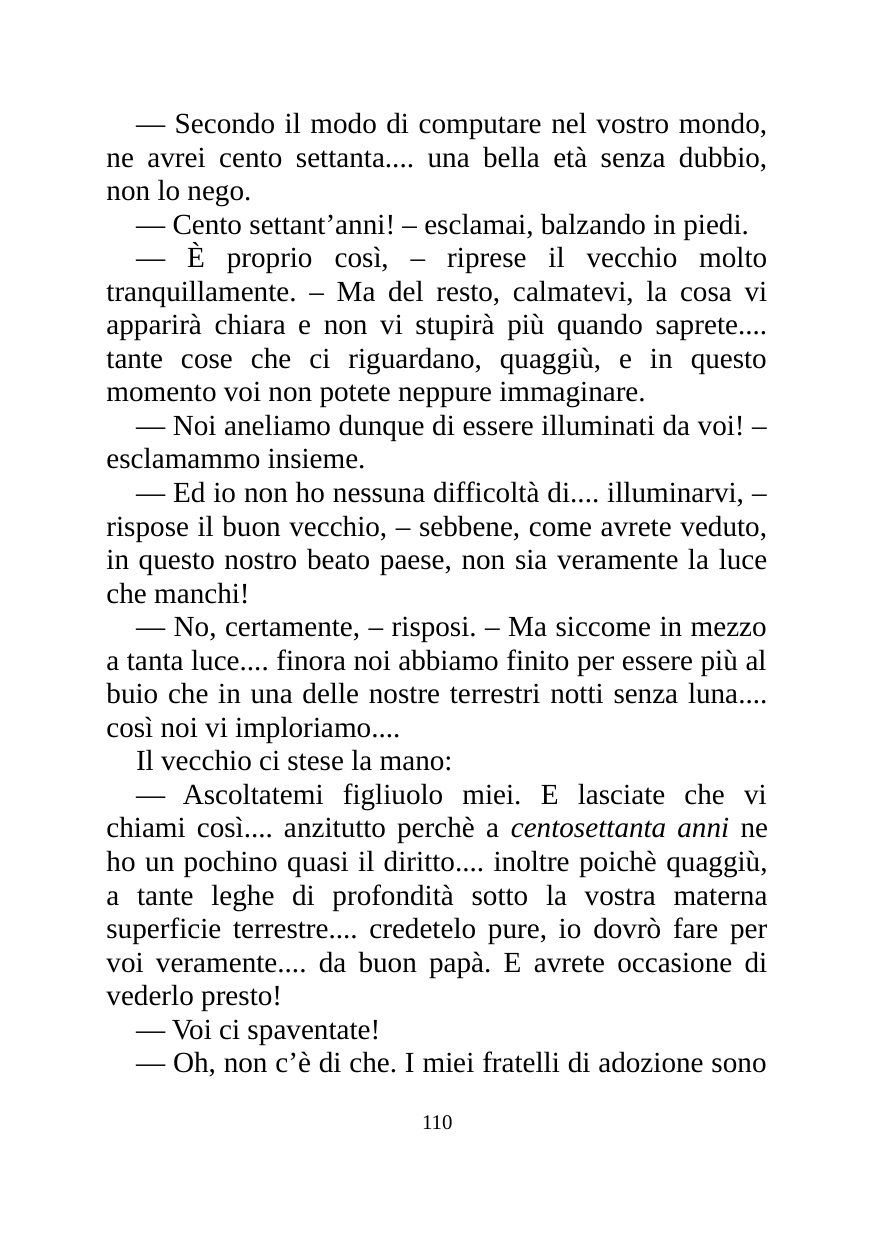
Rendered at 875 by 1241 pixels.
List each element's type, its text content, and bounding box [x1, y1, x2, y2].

text — Secondo il modo di computare nel vostro mondo, ne avrei cento settanta.... una bella età senza dubbio, non lo nego. [106, 106, 768, 207]
text — Cento settant’anni! – esclamai, balzando in piedi. [106, 207, 768, 240]
text — Ed io non ho nessuna difficoltà di.... illuminarvi, – rispose il buon vecchio, – sebbene, come avrete veduto, in questo nostro beato paese, non sia veramente la luce che manchi! [106, 475, 768, 609]
text — È proprio così, – riprese il vecchio molto tranquillamente. – Ma del resto, calmatevi, la cosa vi apparirà chiara e non vi stupirà più quando saprete.... tante cose che ci riguardano, quaggiù, e in questo momento voi non potete neppure immaginare. [106, 240, 768, 408]
text — Voi ci spaventate! [106, 1012, 768, 1045]
text — Noi aneliamo dunque di essere illuminati da voi! – esclamammo insieme. [106, 408, 768, 475]
text — Ascoltatemi figliuolo miei. E lasciate che vi chiami così.... anzitutto perchè a centosettanta anni ne ho un pochino quasi il diritto.... inoltre poichè quaggiù, a tante leghe di profondità sotto la vostra materna superficie terrestre.... credetelo pure, io dovrò fare per voi veramente.... da buon papà. E avrete occasione di vederlo presto! [106, 777, 768, 1012]
text — No, certamente, – risposi. – Ma siccome in mezzo a tanta luce.... finora noi abbiamo finito per essere più al buio che in una delle nostre terrestri notti senza luna.... così noi vi imploriamo.... [106, 609, 768, 743]
text — Oh, non c’è di che. I miei fratelli di adozione sono [106, 1045, 768, 1079]
text Il vecchio ci stese la mano: [106, 743, 768, 777]
